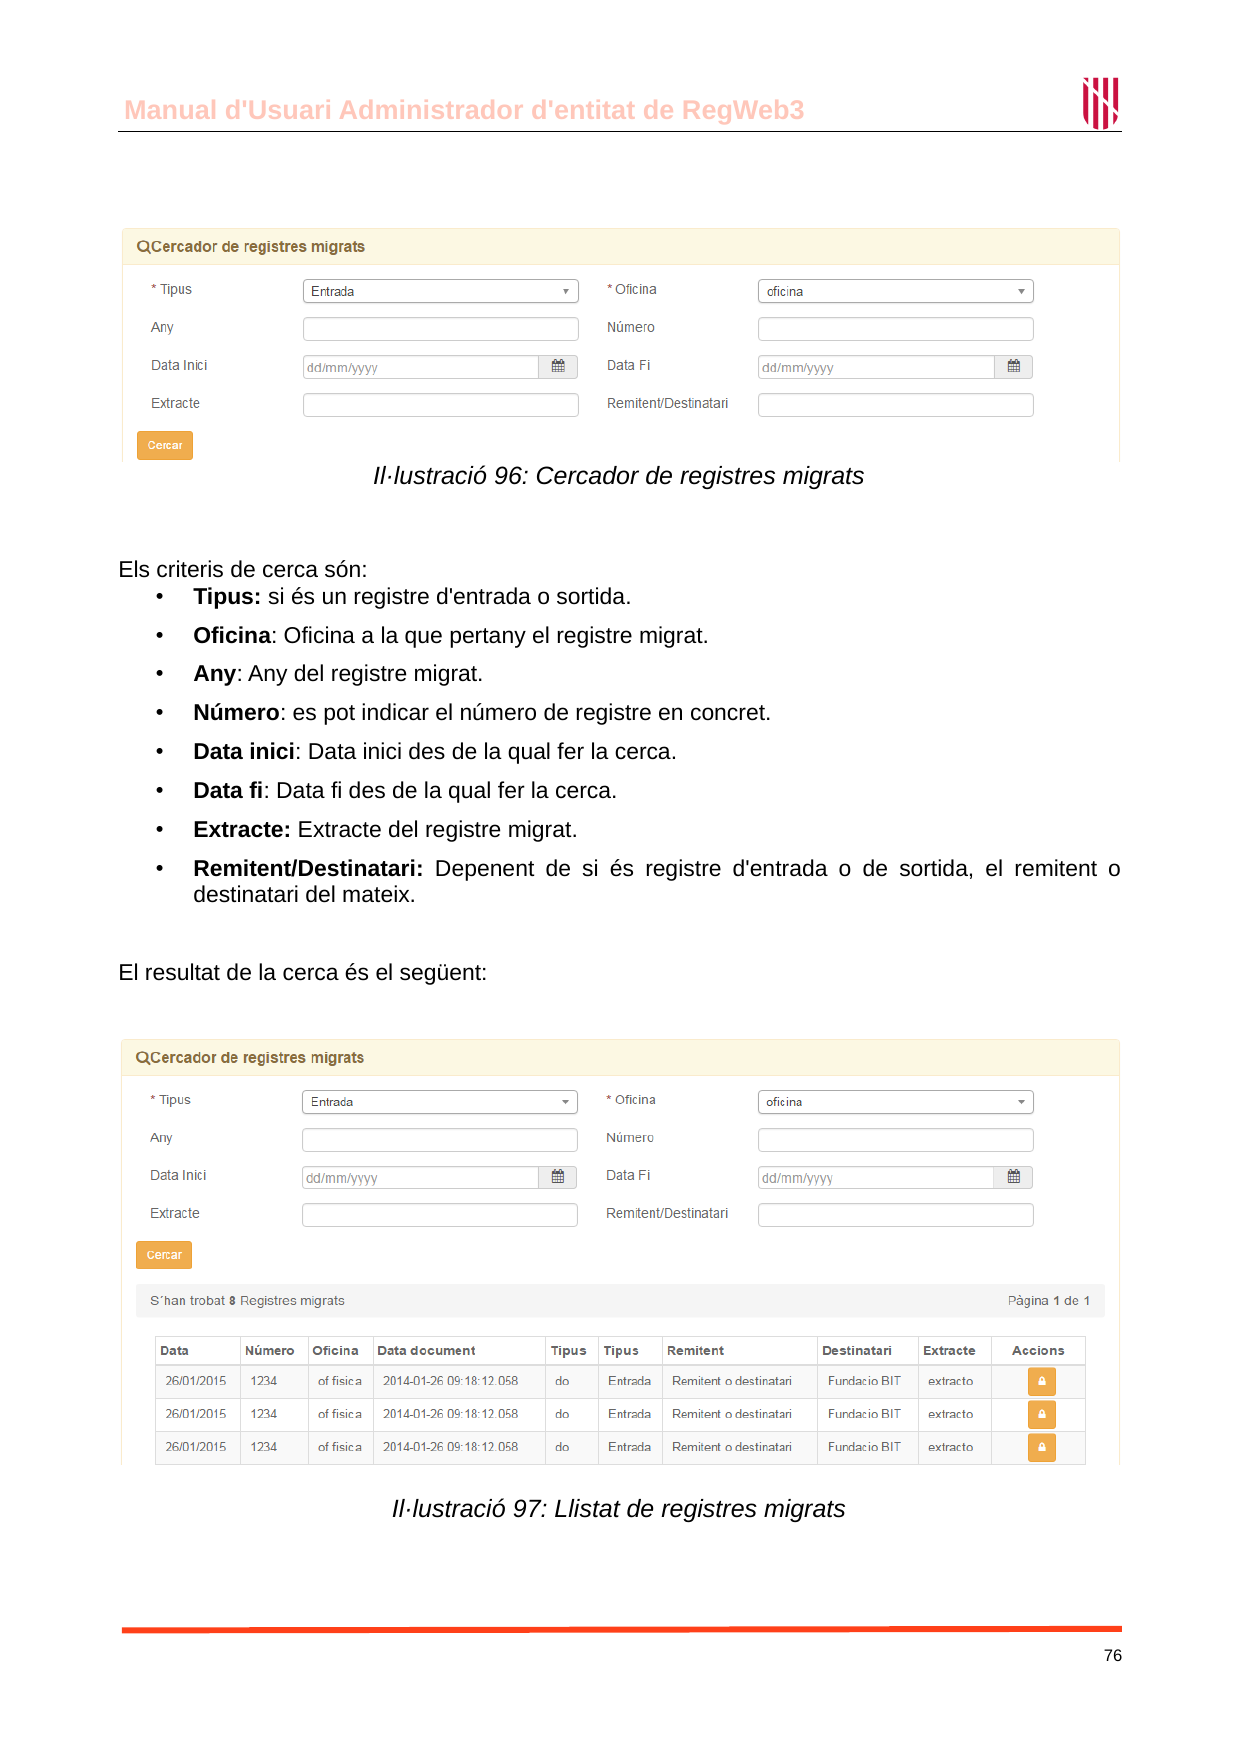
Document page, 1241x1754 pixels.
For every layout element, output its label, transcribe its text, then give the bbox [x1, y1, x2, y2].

text Els criteris de cerca són: [118, 556, 1122, 583]
list Extracte: Extracte del registre migrat. [156, 816, 1122, 842]
list Número: es pot indicar el número de registre en concret. [156, 699, 1122, 726]
text Il·lustració 97: Llistat de registres migrats [118, 1494, 1122, 1523]
picture [1080, 76, 1121, 131]
list Remitent/Destinatari: Depenent de si és registre d'entrada o de sortida, el remitent o destinatari del mateix. [156, 855, 1122, 907]
list Tipus: si és un registre d'entrada o sortida. [156, 583, 1122, 609]
list Data fi: Data fi des de la qual fer la cerca. [156, 777, 1122, 803]
text Il·lustració 96: Cercador de registres migrats [118, 462, 1122, 490]
list Any: Any del registre migrat. [156, 660, 1122, 687]
text El resultat de la cerca és el següent: [118, 959, 1122, 985]
list Oficina: Oficina a la que pertany el registre migrat. [156, 622, 1122, 648]
list Data inici: Data inici des de la qual fer la cerca. [156, 738, 1122, 764]
